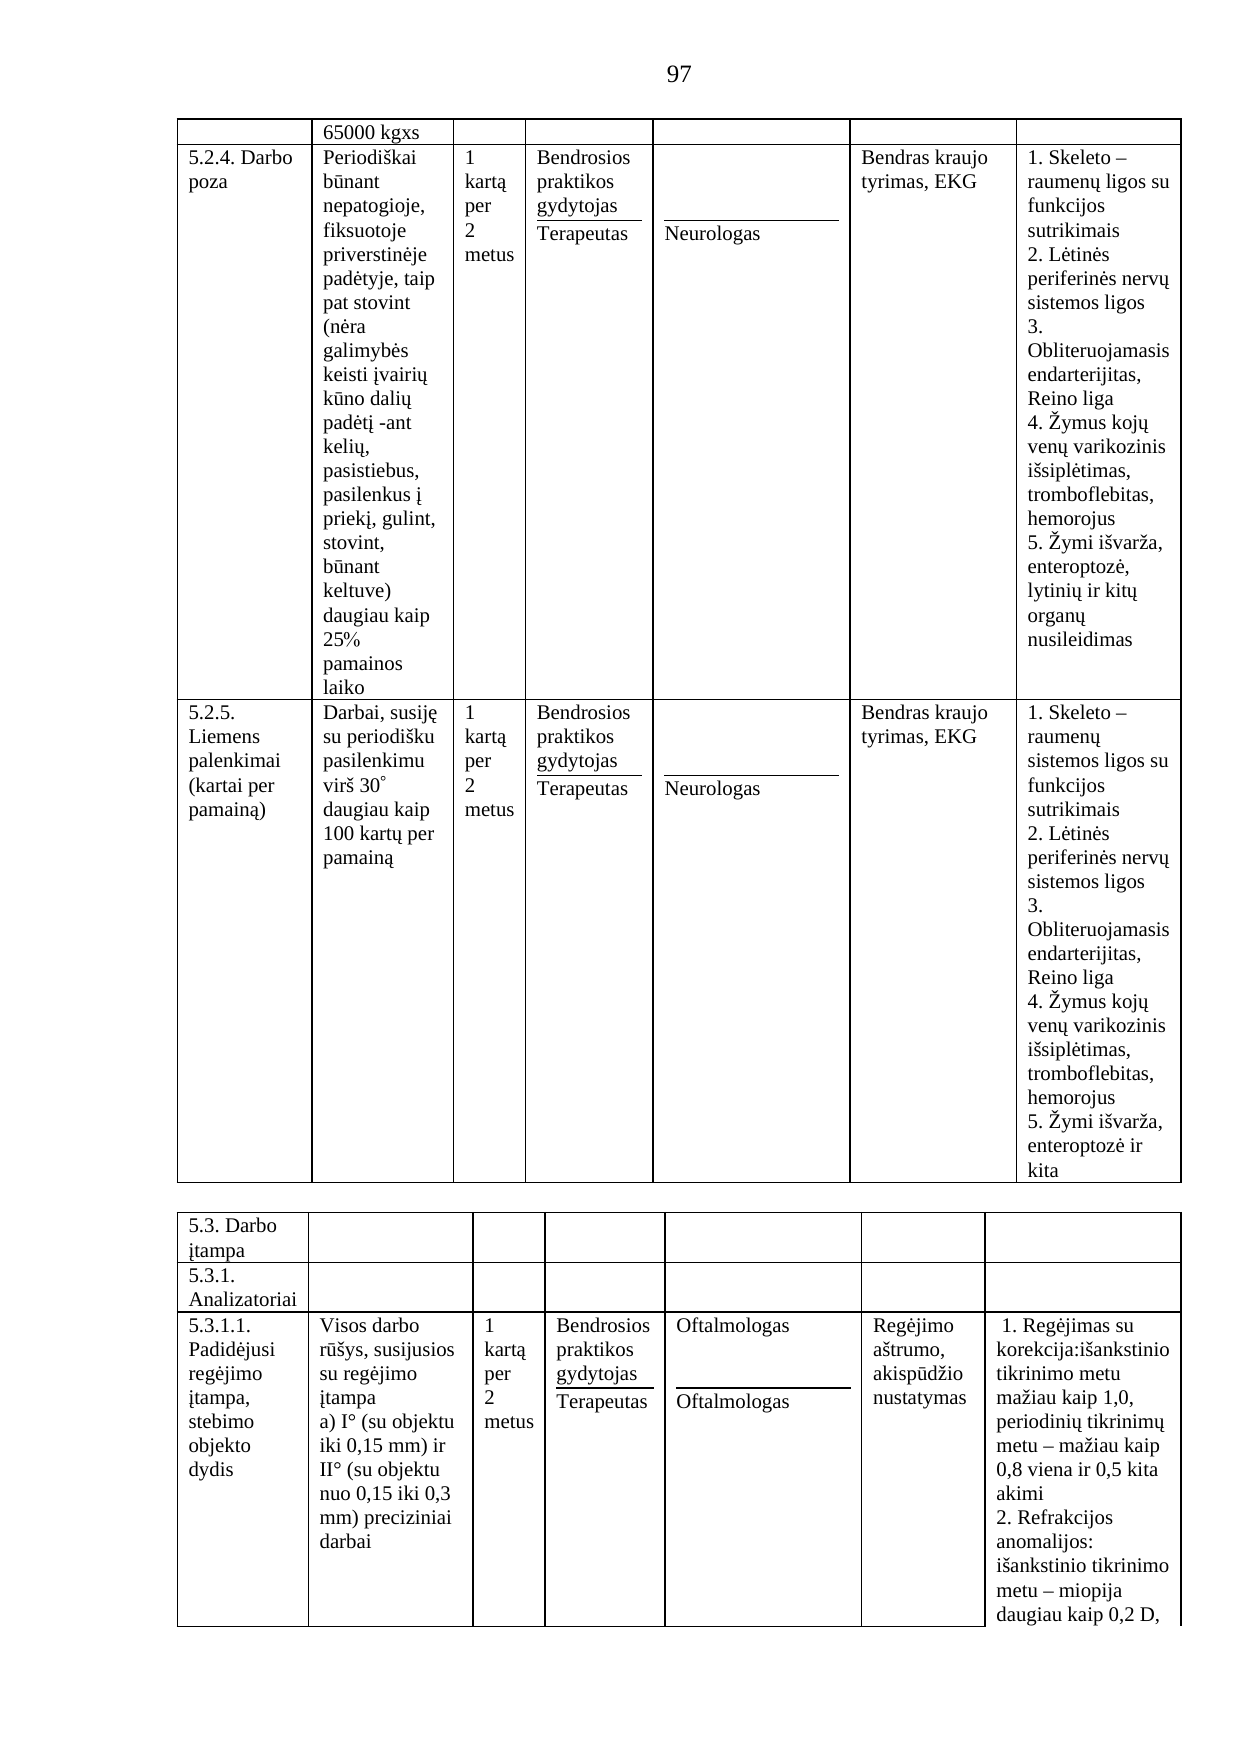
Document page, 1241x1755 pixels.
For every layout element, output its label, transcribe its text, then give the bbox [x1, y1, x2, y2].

table_cell Bendras kraujo tyrimas, EKG [851, 145, 1016, 699]
table_cell 1 kartą per 2 metus [474, 1313, 544, 1626]
table_cell [474, 1263, 544, 1311]
table_cell [178, 120, 311, 144]
table_cell Darbai, susiję su periodišku pasilenkimu virš 30 daugiau kaip 100 kartų per pamainą [313, 700, 453, 1182]
table_cell [309, 1263, 472, 1311]
table_header [474, 1213, 544, 1262]
table_cell 1. Regėjimas su korekcija:išankstinio tikrinimo metu mažiau kaip 1,0, periodinių tikrinimų metu – mažiau kaip 0,8 viena ir 0,5 kita akimi 2. Refrakcijos anomalijos: išankstinio tikrinimo metu – miopija daugiau kaip 0,2 D, [986, 1313, 1180, 1626]
table_cell [666, 1263, 861, 1311]
table_header [546, 1213, 664, 1262]
table_cell 1 kartą per 2 metus [454, 145, 525, 699]
table_header [666, 1213, 861, 1262]
table_cell [862, 1263, 984, 1311]
table_cell 5.3.1.1. Padidėjusi regėjimo įtampa, stebimo objekto dydis [178, 1313, 308, 1626]
table_cell Bendrosios praktikos gydytojas Terapeutas [526, 145, 652, 699]
table_cell Bendrosios praktikos gydytojas Terapeutas [526, 700, 652, 1182]
table_cell 65000 kgxs [313, 120, 453, 144]
table_cell Neurologas [654, 700, 849, 1182]
table_header [862, 1213, 984, 1262]
table_cell 1. Skeleto – raumenų ligos su funkcijos sutrikimais 2. Lėtinės periferinės nervų sistemos ligos 3. Obliteruojamasis endarterijitas, Reino liga 4. Žymus kojų venų varikozinis išsiplėtimas, tromboflebitas, hemorojus 5. Žymi išvarža, enteroptozė, lytinių ir kitų organų nusileidimas [1017, 145, 1180, 699]
table_cell Visos darbo rūšys, susijusios su regėjimo įtampa a) I° (su objektu iki 0,15 mm) ir II° (su objektu nuo 0,15 iki 0,3 mm) preciziniai darbai [309, 1313, 472, 1626]
table_cell [546, 1263, 664, 1311]
table_cell 5.3.1. Analizatoriai [178, 1263, 308, 1311]
table_cell 5.2.5. Liemens palenkimai (kartai per pamainą) [178, 700, 311, 1182]
table_cell [986, 1263, 1180, 1311]
table_cell Regėjimo aštrumo, akispūdžio nustatymas [862, 1313, 984, 1626]
table_cell Bendras kraujo tyrimas, EKG [851, 700, 1016, 1182]
table_cell Bendrosios praktikos gydytojas Terapeutas [546, 1313, 664, 1626]
table_header 5.3. Darbo įtampa [178, 1213, 308, 1262]
table_cell [526, 120, 652, 144]
table_cell 1. Skeleto – raumenų sistemos ligos su funkcijos sutrikimais 2. Lėtinės periferinės nervų sistemos ligos 3. Obliteruojamasis endarterijitas, Reino liga 4. Žymus kojų venų varikozinis išsiplėtimas, tromboflebitas, hemorojus 5. Žymi išvarža, enteroptozė ir kita [1017, 700, 1180, 1182]
table_header [986, 1213, 1180, 1262]
table_cell Neurologas [654, 145, 849, 699]
table_cell 5.2.4. Darbo poza [178, 145, 311, 699]
table_cell Oftalmologas Oftalmologas [666, 1313, 861, 1626]
table_cell Periodiškai būnant nepatogioje, fiksuotoje priverstinėje padėtyje, taip pat stovint (nėra galimybės keisti įvairių kūno dalių padėtį -ant kelių, pasistiebus, pasilenkus į priekį, gulint, stovint, būnant keltuve) daugiau kaip 25 pamainos laiko [313, 145, 453, 699]
table_cell [851, 120, 1016, 144]
table_header [309, 1213, 472, 1262]
table_cell [654, 120, 849, 144]
table_cell 1 kartą per 2 metus [454, 700, 525, 1182]
table_cell [454, 120, 525, 144]
